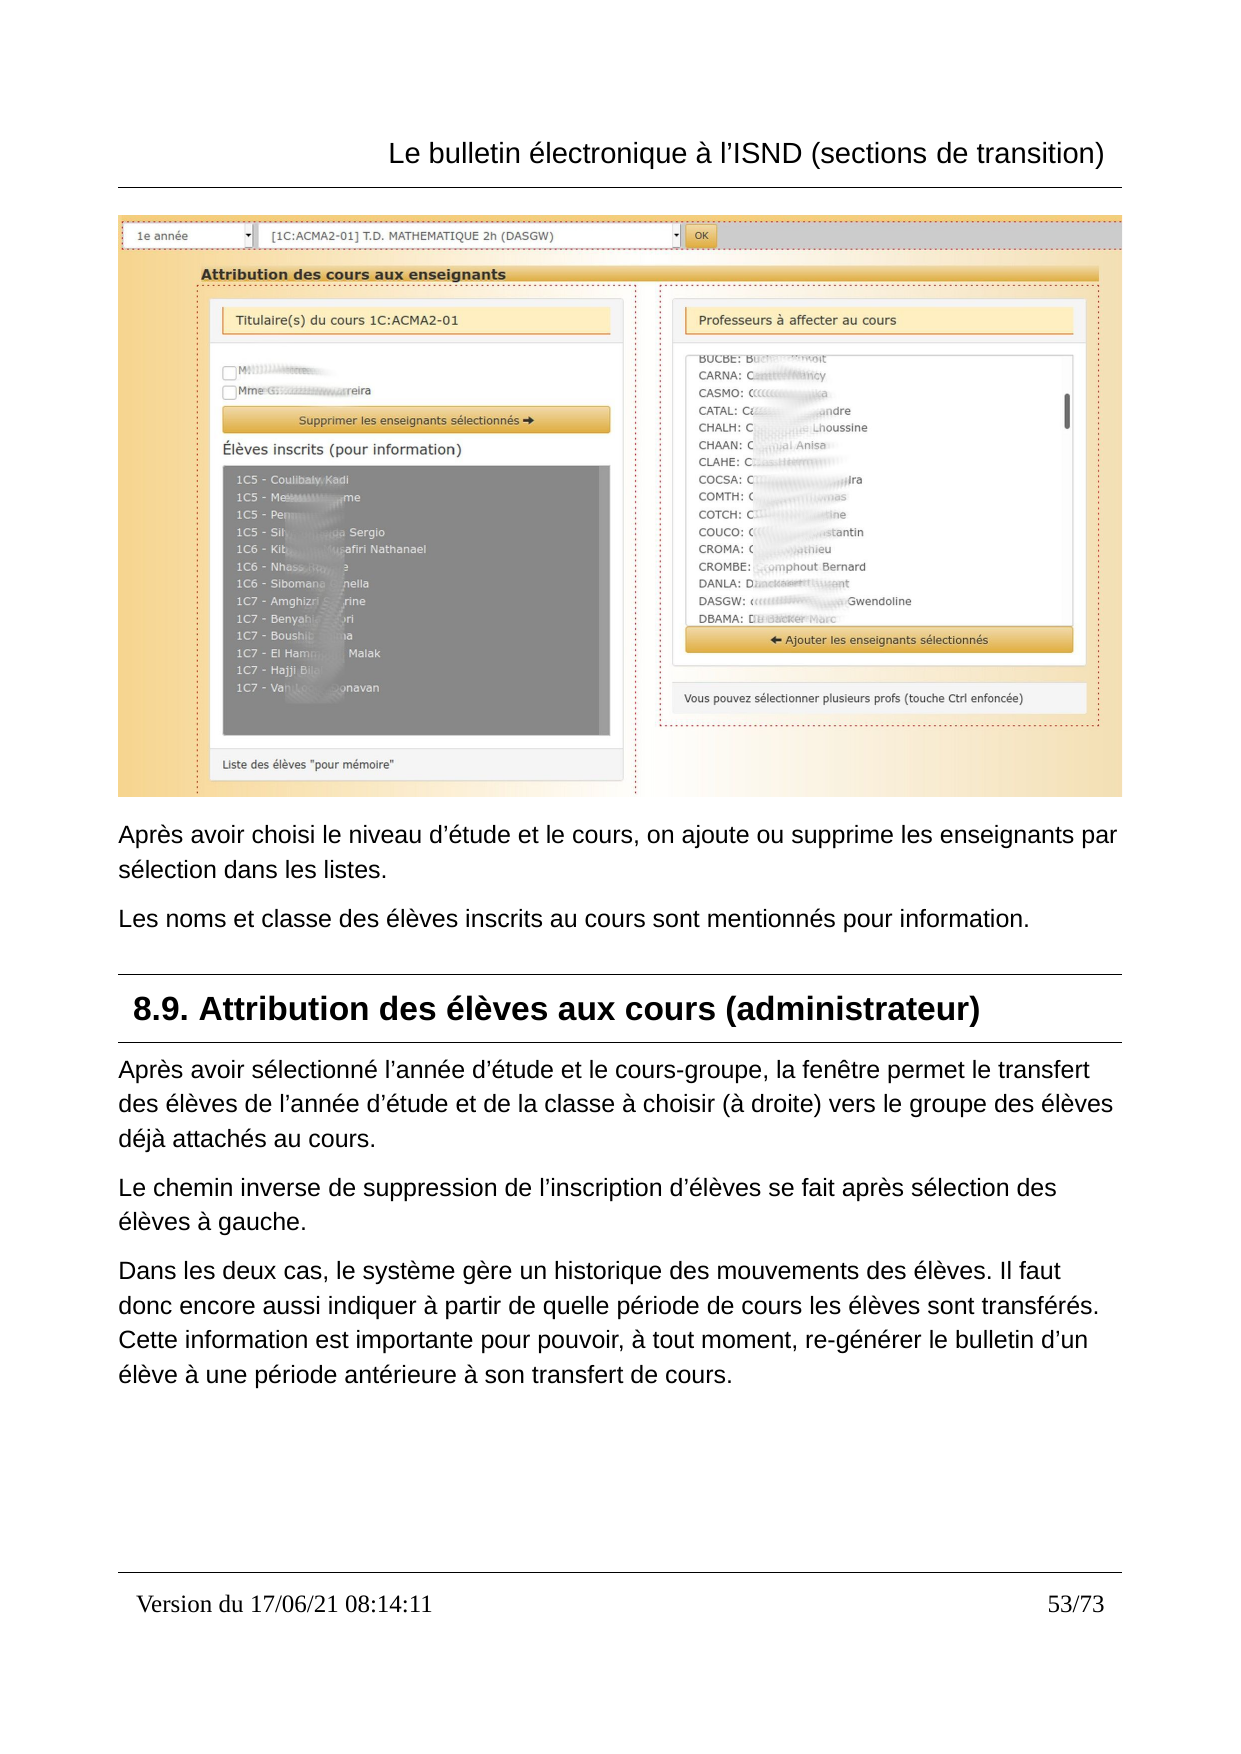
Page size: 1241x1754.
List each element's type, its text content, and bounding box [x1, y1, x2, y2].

text Le chemin inverse de suppression de l’inscription d’élèves se fait après sélection des élèves à gauche. [118, 1173, 1122, 1236]
text Après avoir sélectionné l’année d’étude et le cours-groupe, la fenêtre permet le transfert des élèves de l’année d’étude et de la classe à choisir (à droite) vers le groupe des élèves déjà attachés au cours. [118, 1054, 1122, 1152]
text Dans les deux cas, le système gère un historique des mouvements des élèves. Il faut donc encore aussi indiquer à partir de quelle période de cours les élèves sont transférés. Cette information est importante pour pouvoir, à tout moment, re-générer le bulletin d’un élève à une période antérieure à son transfert de cours. [118, 1256, 1122, 1388]
text Après avoir choisi le niveau d’étude et le cours, on ajoute ou supprime les enseignants par sélection dans les listes. [118, 797, 1122, 883]
text Les noms et classe des élèves inscrits au cours sont mentionnés pour information. [118, 904, 1122, 932]
subtitle Attribution des élèves aux cours (administrateur) [118, 975, 1122, 1042]
picture [118, 215, 1123, 797]
